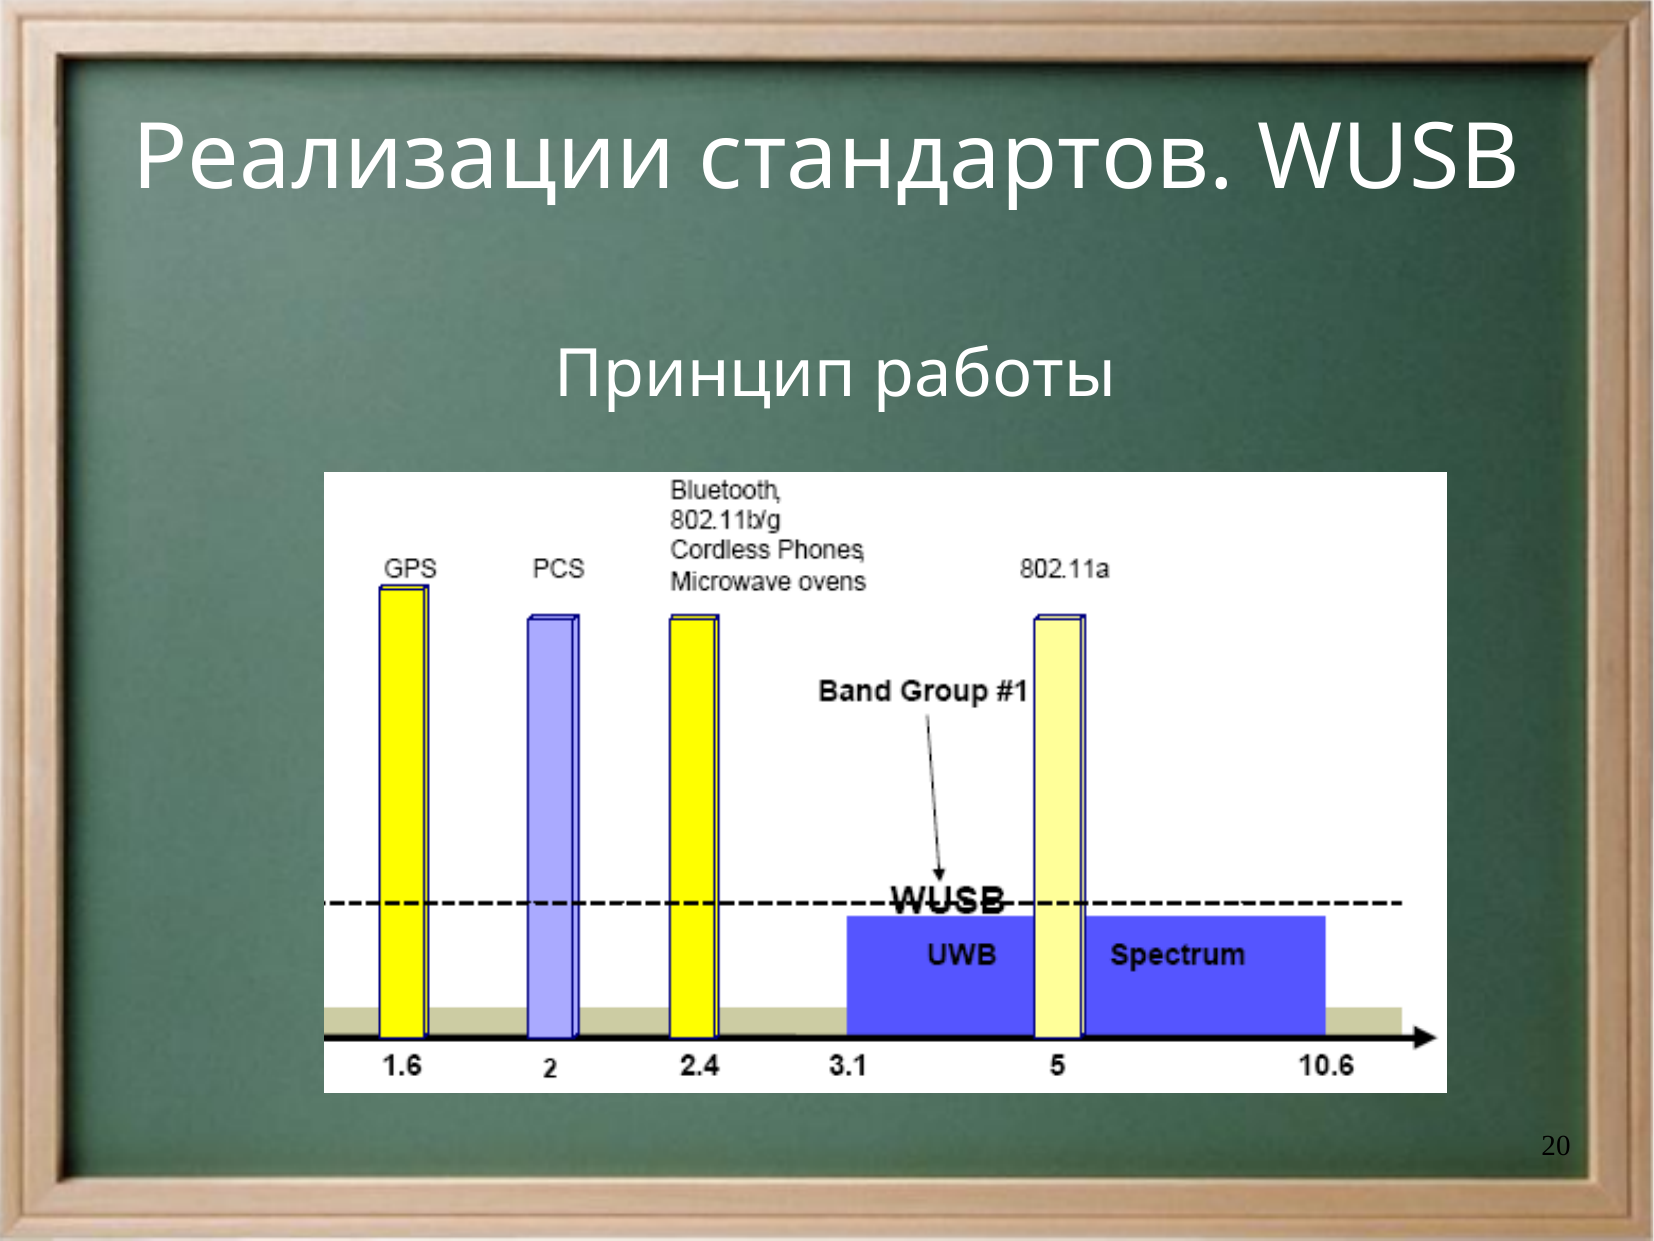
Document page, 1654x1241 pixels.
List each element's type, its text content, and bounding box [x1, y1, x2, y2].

list Принцип работы [147, 324, 1506, 443]
picture [0, 0, 1654, 1241]
title Реализации стандартов. WUSB [82, 45, 1571, 261]
